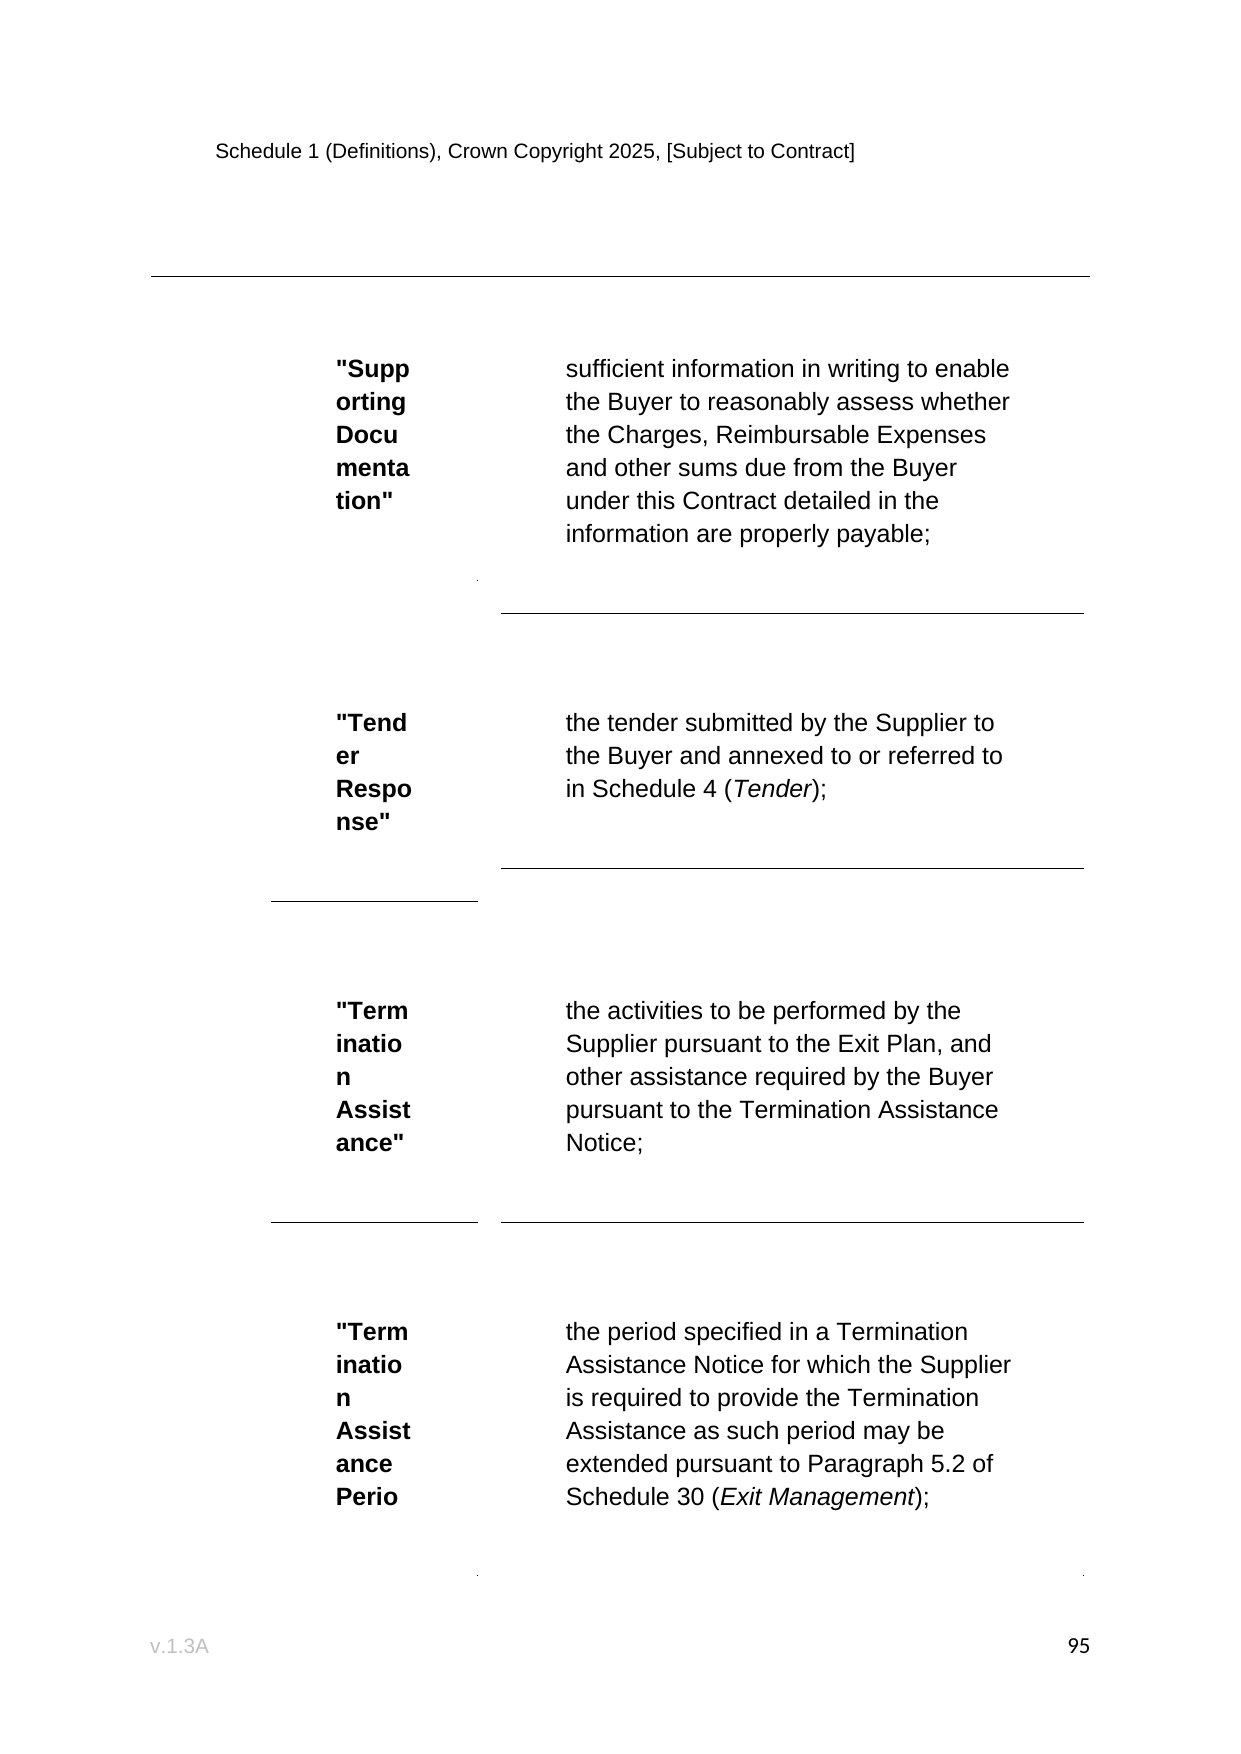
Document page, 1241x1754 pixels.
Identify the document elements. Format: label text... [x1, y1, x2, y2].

table_cell the tender submitted by the Supplier to the Buyer and annexed to or referred to in Schedule 4 (Tender); [489, 630, 1095, 918]
table_cell "Supporting Documentation" [254, 276, 489, 630]
table_cell "Tender Response" [254, 630, 489, 918]
table_cell the activities to be performed by the Supplier pursuant to the Exit Plan, and other assistance required by the Buyer pursuant to the Termination Assistance Notice; [489, 918, 1095, 1239]
table_cell the period specified in a Termination Assistance Notice for which the Supplier is required to provide the Termination Assistance as such period may be extended pursuant to Paragraph 5.2 of Schedule 30 (Exit Management); [489, 1239, 1095, 1592]
table_cell "Termination Assistance Perio [254, 1239, 489, 1592]
table_cell sufficient information in writing to enable the Buyer to reasonably assess whether the Charges, Reimbursable Expenses and other sums due from the Buyer under this Contract detailed in the information are properly payable; [489, 276, 1095, 630]
table_cell "Termination Assistance" [254, 918, 489, 1239]
